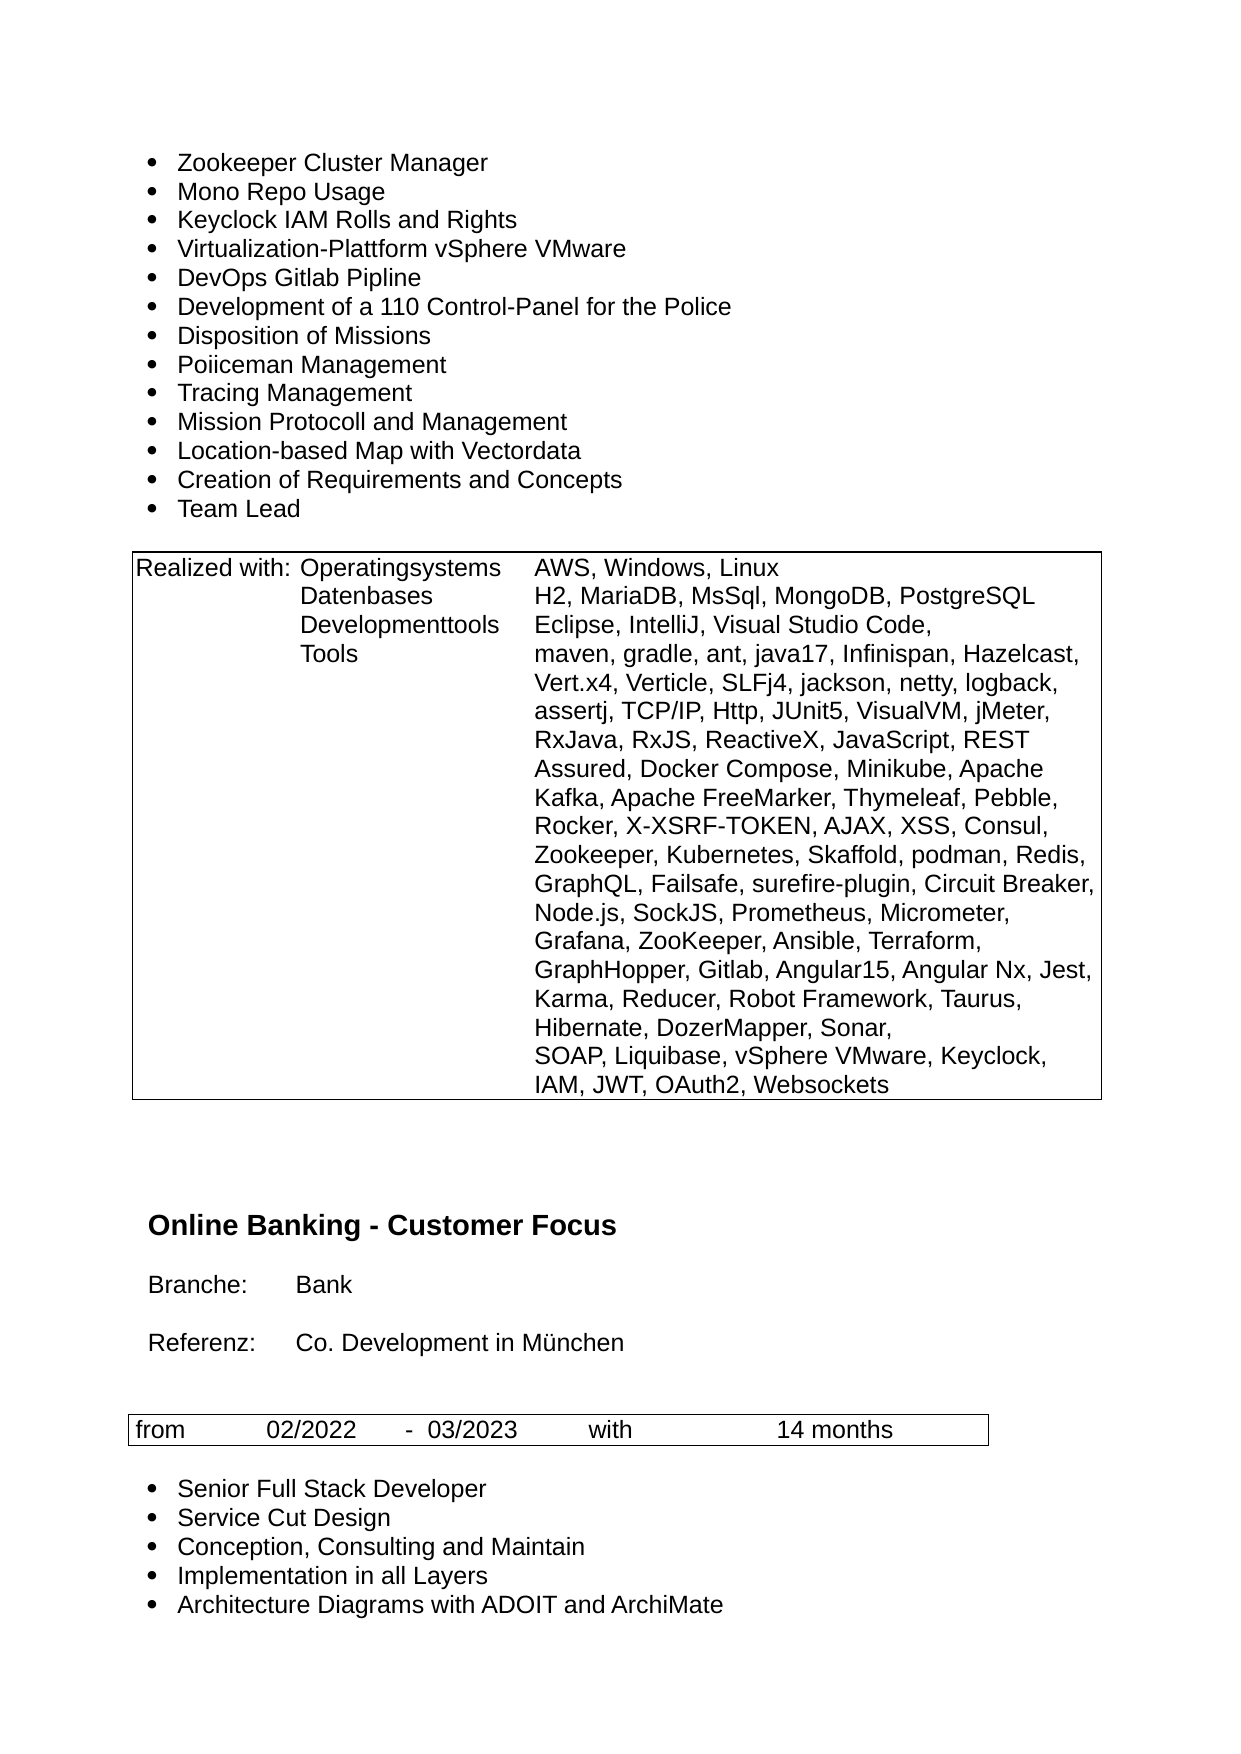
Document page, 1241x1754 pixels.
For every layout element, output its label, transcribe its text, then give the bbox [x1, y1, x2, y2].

list Tracing Management [148, 378, 1104, 407]
table_header AWS, Windows, Linux H2, MariaDB, MsSql, MongoDB, PostgreSQL [531, 553, 1101, 610]
text Branche: Bank [148, 1270, 1104, 1299]
list Team Lead [148, 494, 1104, 523]
list Keyclock IAM Rolls and Rights [148, 205, 1104, 234]
table_header Realized with: [133, 553, 297, 610]
list Conception, Consulting and Maintain [148, 1532, 1104, 1561]
table_cell Eclipse, IntelliJ, Visual Studio Code, maven, gradle, ant, java17, Infinispan, Hazelcast, Vert.x4, Verticle, SLFj4, jackson, netty, logback, assertj, TCP/IP, Http, JUnit5, VisualVM, jMeter, RxJava, RxJS, ReactiveX, JavaScript, REST Assured, Docker Compose, Minikube, Apache Kafka, Apache FreeMarker, Thymeleaf, Pebble, Rocker, X-XSRF-TOKEN, AJAX, XSS, Consul, Zookeeper, Kubernetes, Skaffold, podman, Redis, GraphQL, Failsafe, surefire-plugin, Circuit Breaker, Node.js, SockJS, Prometheus, Micrometer, Grafana, ZooKeeper, Ansible, Terraform, GraphHopper, Gitlab, Angular15, Angular Nx, Jest, Karma, Reducer, Robot Framework, Taurus, Hibernate, DozerMapper, Sonar, SOAP, Liquibase, vSphere VMware, Keyclock, IAM, JWT, OAuth2, Websockets [531, 610, 1101, 1099]
list Senior Full Stack Developer [148, 1474, 1104, 1503]
table_header 03/2023 [420, 1415, 581, 1445]
list Service Cut Design [148, 1503, 1104, 1532]
list Zookeeper Cluster Manager [148, 148, 1104, 176]
table_header 14 months [762, 1415, 988, 1445]
table_cell [133, 610, 297, 1099]
list DevOps Gitlab Pipline [148, 263, 1104, 292]
list Mono Repo Usage [148, 176, 1104, 205]
list Disposition of Missions [148, 321, 1104, 349]
list Mission Protocoll and Management [148, 407, 1104, 436]
list Creation of Requirements and Concepts [148, 465, 1104, 494]
list Location-based Map with Vectordata [148, 436, 1104, 465]
table_header from [129, 1415, 259, 1445]
table_header Operatingsystems Datenbases [297, 553, 531, 610]
subtitle Online Banking - Customer Focus [148, 1208, 1104, 1242]
list Architecture Diagrams with ADOIT and ArchiMate [148, 1590, 1104, 1619]
list Poiiceman Management [148, 349, 1104, 378]
text Referenz: Co. Development in München [148, 1328, 1104, 1357]
list Virtualization-Plattform vSphere VMware [148, 234, 1104, 263]
table_header with [581, 1415, 762, 1445]
table_header 02/2022 [259, 1415, 398, 1445]
table_header - [398, 1415, 420, 1445]
list Development of a 110 Control-Panel for the Police [148, 292, 1104, 321]
table_cell Developmenttools Tools [297, 610, 531, 1099]
list Implementation in all Layers [148, 1561, 1104, 1590]
